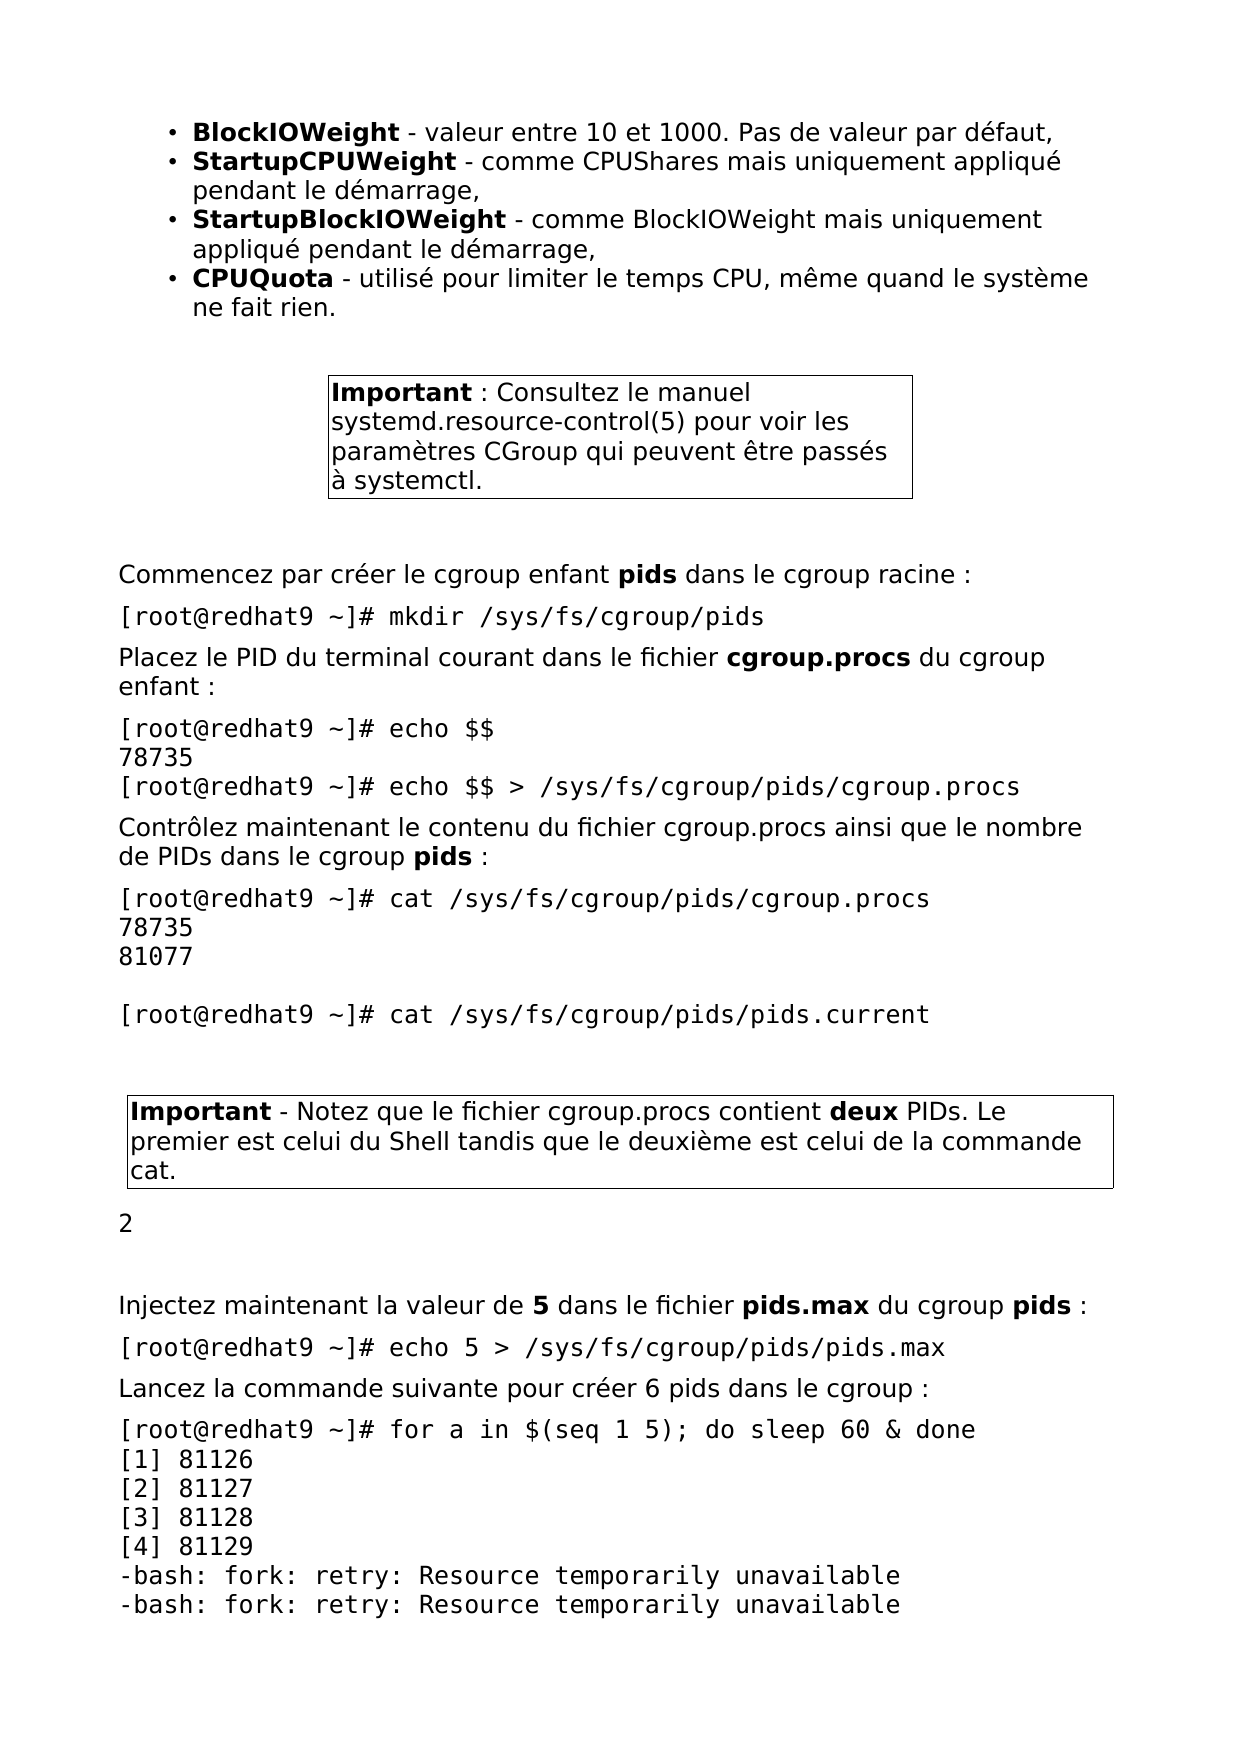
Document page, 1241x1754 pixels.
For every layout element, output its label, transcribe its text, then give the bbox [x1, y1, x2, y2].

list StartupBlockIOWeight - comme BlockIOWeight mais uniquement appliqué pendant le démarrage, [177, 206, 1122, 264]
list CPUQuota - utilisé pour limiter le temps CPU, même quand le système ne fait rien. [177, 264, 1122, 322]
text Lancez la commande suivante pour créer 6 pids dans le cgroup : [118, 1374, 1122, 1403]
text [root@redhat9 ~]# echo $$ 78735 [root@redhat9 ~]# echo $$ > /sys/fs/cgroup/pids/cgroup.procs [118, 714, 1122, 801]
text Contrôlez maintenant le contenu du fichier cgroup.procs ainsi que le nombre de PIDs dans le cgroup pids : [118, 813, 1122, 872]
text 2 [118, 1197, 1122, 1238]
text Commencez par créer le cgroup enfant pids dans le cgroup racine : [118, 561, 1122, 590]
table_header Important : Consultez le manuel systemd.resource-control(5) pour voir les paramètres CGroup qui peuvent être passés à systemctl. [329, 376, 912, 498]
text Placez le PID du terminal courant dans le fichier cgroup.procs du cgroup enfant : [118, 643, 1122, 701]
list StartupCPUWeight - comme CPUShares mais uniquement appliqué pendant le démarrage, [177, 147, 1122, 206]
text [root@redhat9 ~]# echo 5 > /sys/fs/cgroup/pids/pids.max [118, 1333, 1122, 1362]
text [root@redhat9 ~]# cat /sys/fs/cgroup/pids/cgroup.procs 78735 81077 [root@redhat9 ~]# cat /sys/fs/cgroup/pids/pids.current [118, 884, 1122, 1071]
text [root@redhat9 ~]# for a in $(seq 1 5); do sleep 60 & done [1] 81126 [2] 81127 [3] 81128 [4] 81129 -bash: fork: retry: Resource temporarily unavailable -bash: fork: retry: Resource temporarily unavailable [118, 1416, 1122, 1620]
table_header Important - Notez que le fichier cgroup.procs contient deux PIDs. Le premier est celui du Shell tandis que le deuxième est celui de la commande cat. [128, 1096, 1113, 1188]
text [root@redhat9 ~]# mkdir /sys/fs/cgroup/pids [118, 602, 1122, 631]
list BlockIOWeight - valeur entre 10 et 1000. Pas de valeur par défaut, [177, 118, 1122, 147]
text Injectez maintenant la valeur de 5 dans le fichier pids.max du cgroup pids : [118, 1291, 1122, 1321]
